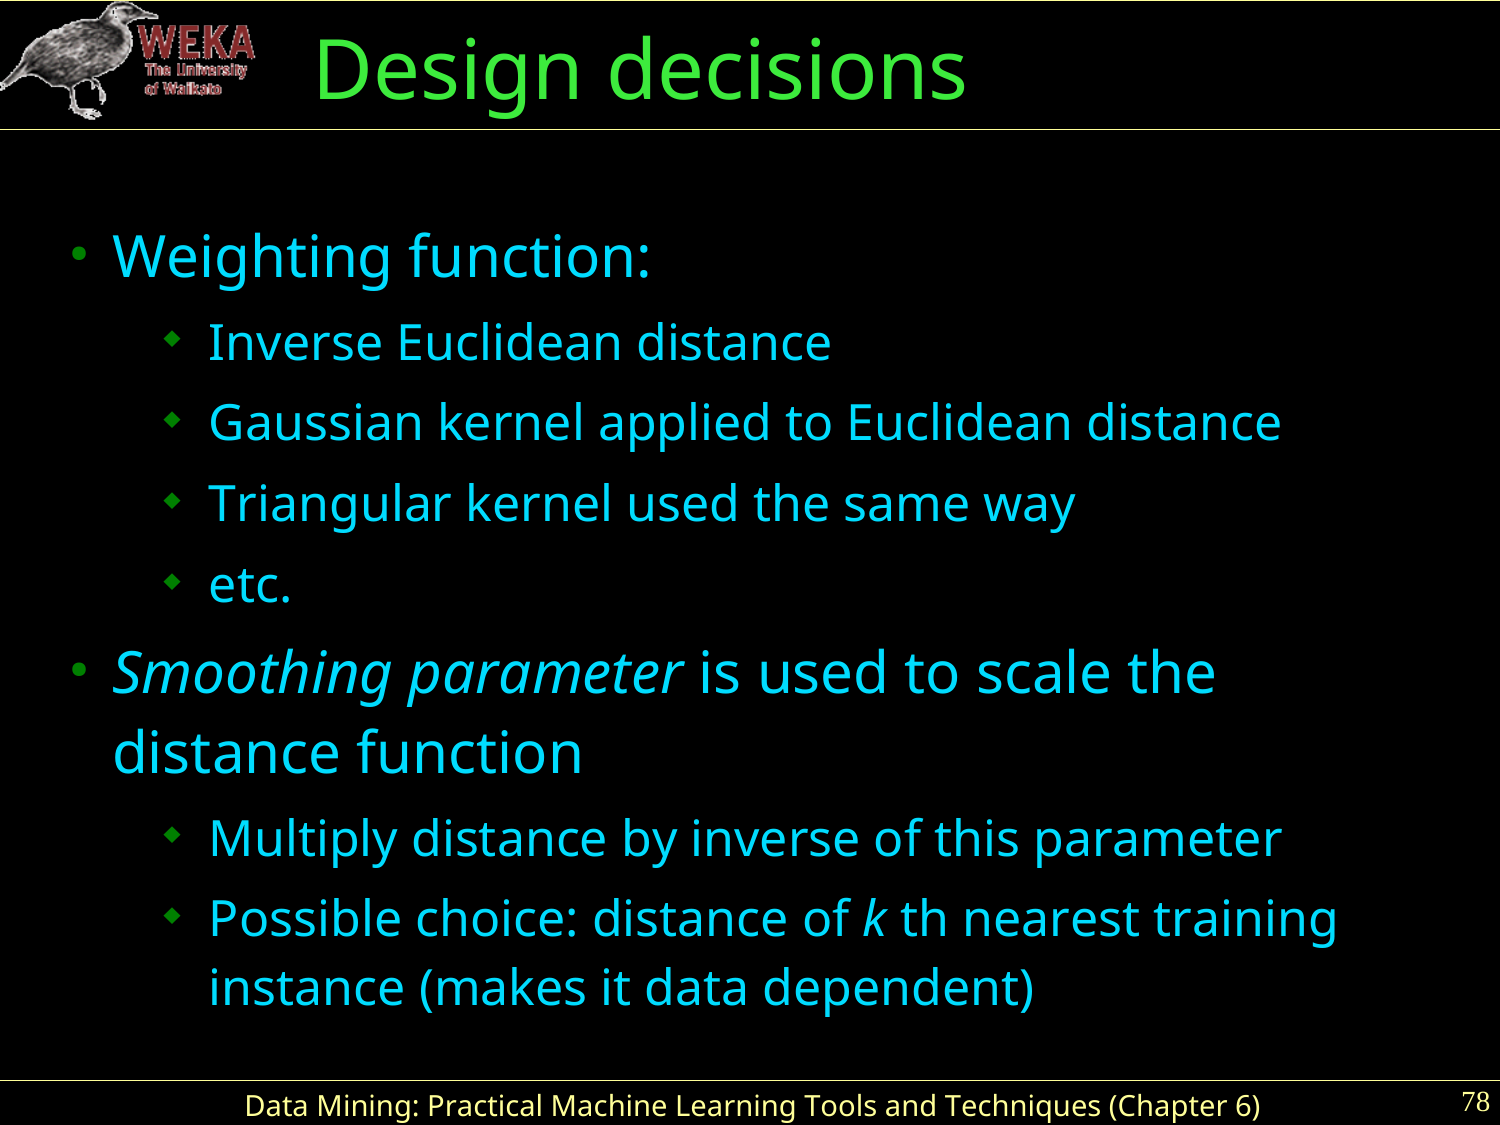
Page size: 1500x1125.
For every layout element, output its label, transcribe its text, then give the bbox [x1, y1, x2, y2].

list Weighting function: Inverse Euclidean distance Gaussian kernel applied to Euclidean distance Triangular kernel used the same way etc. Smoothing parameter is used to scale the distance function Multiply distance by inverse of this parameter Possible choice: distance of k th nearest training instance (makes it data dependent) [54, 207, 1466, 950]
title Design decisions [297, 0, 1500, 148]
picture [0, 1, 266, 129]
